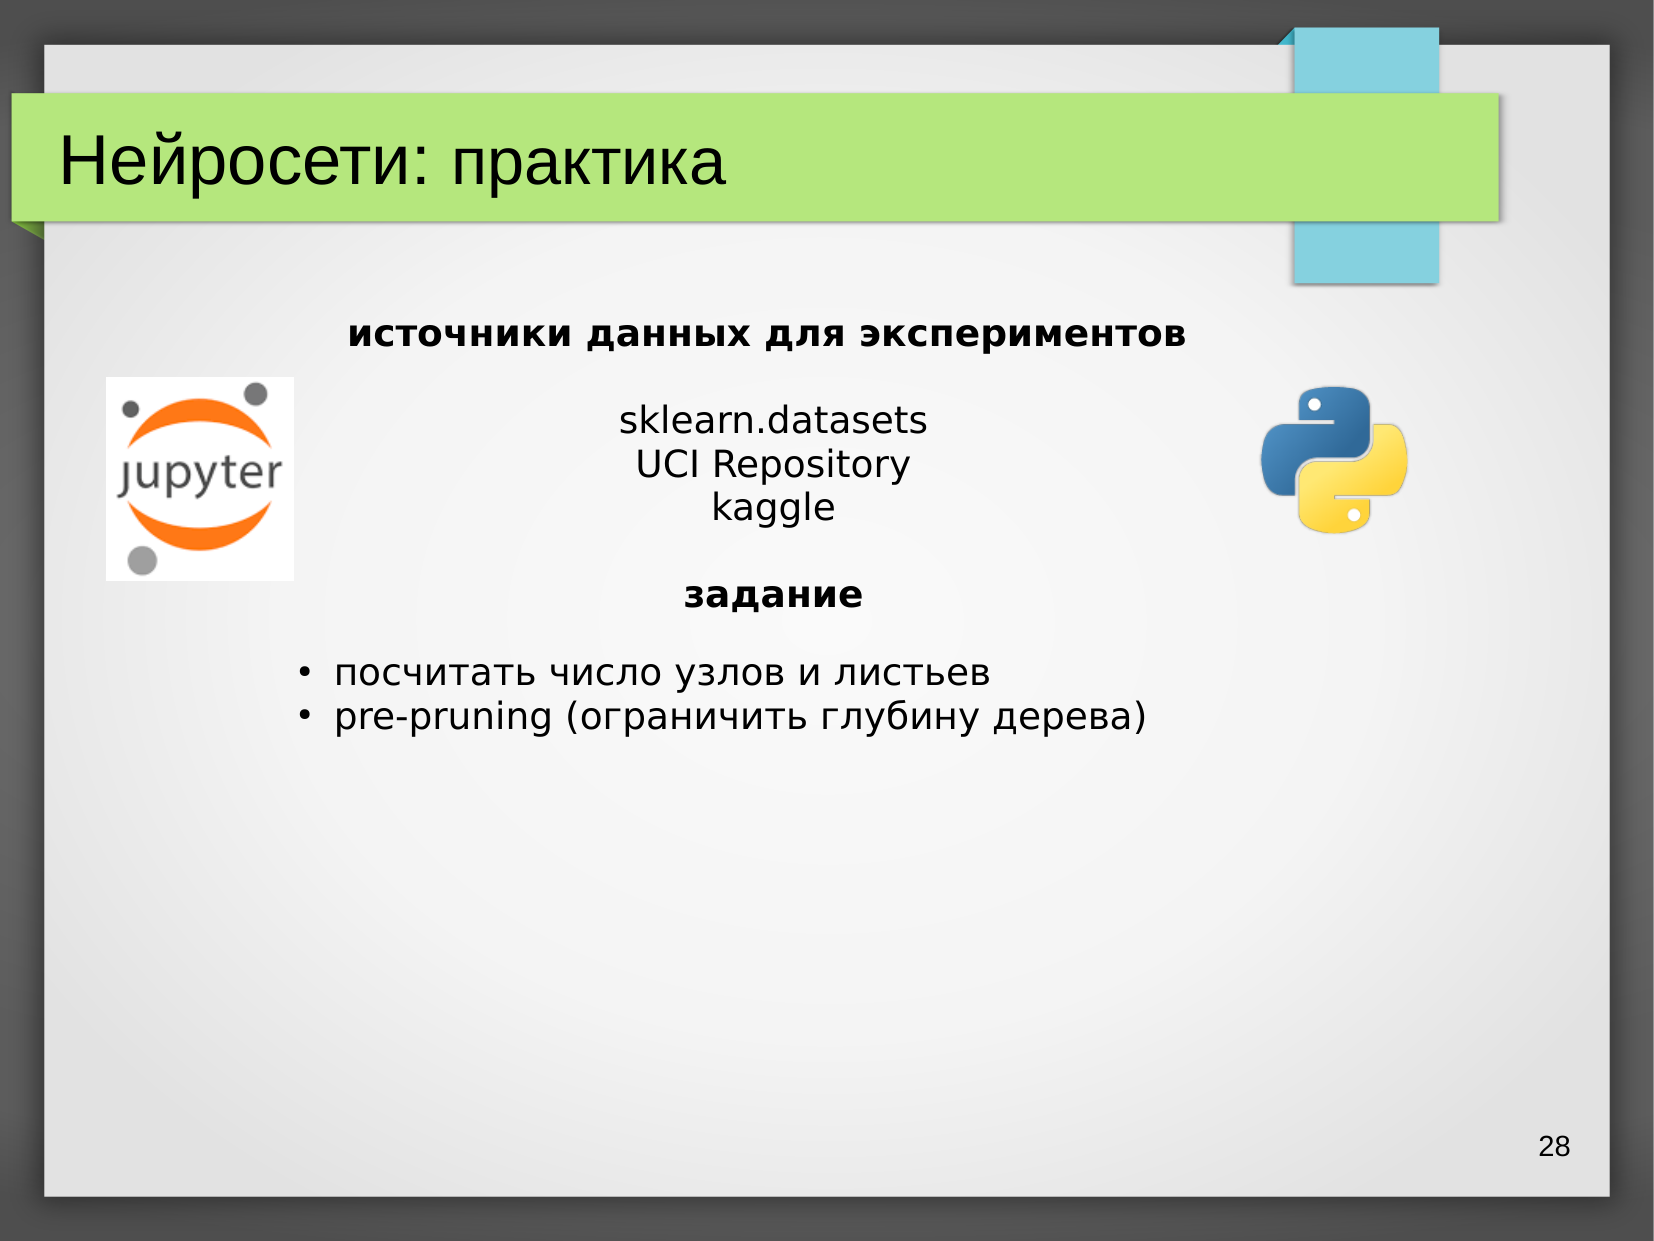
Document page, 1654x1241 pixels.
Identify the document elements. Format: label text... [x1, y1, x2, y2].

title Нейросети: практика [59, 108, 1288, 212]
text_box источники данных для экспериментов sklearn.datasets UCI Repository kaggle задание посчитать число узлов и листьев pre-pruning (ограничить глубину дерева) [283, 304, 1264, 1016]
picture [0, 0, 1654, 1241]
